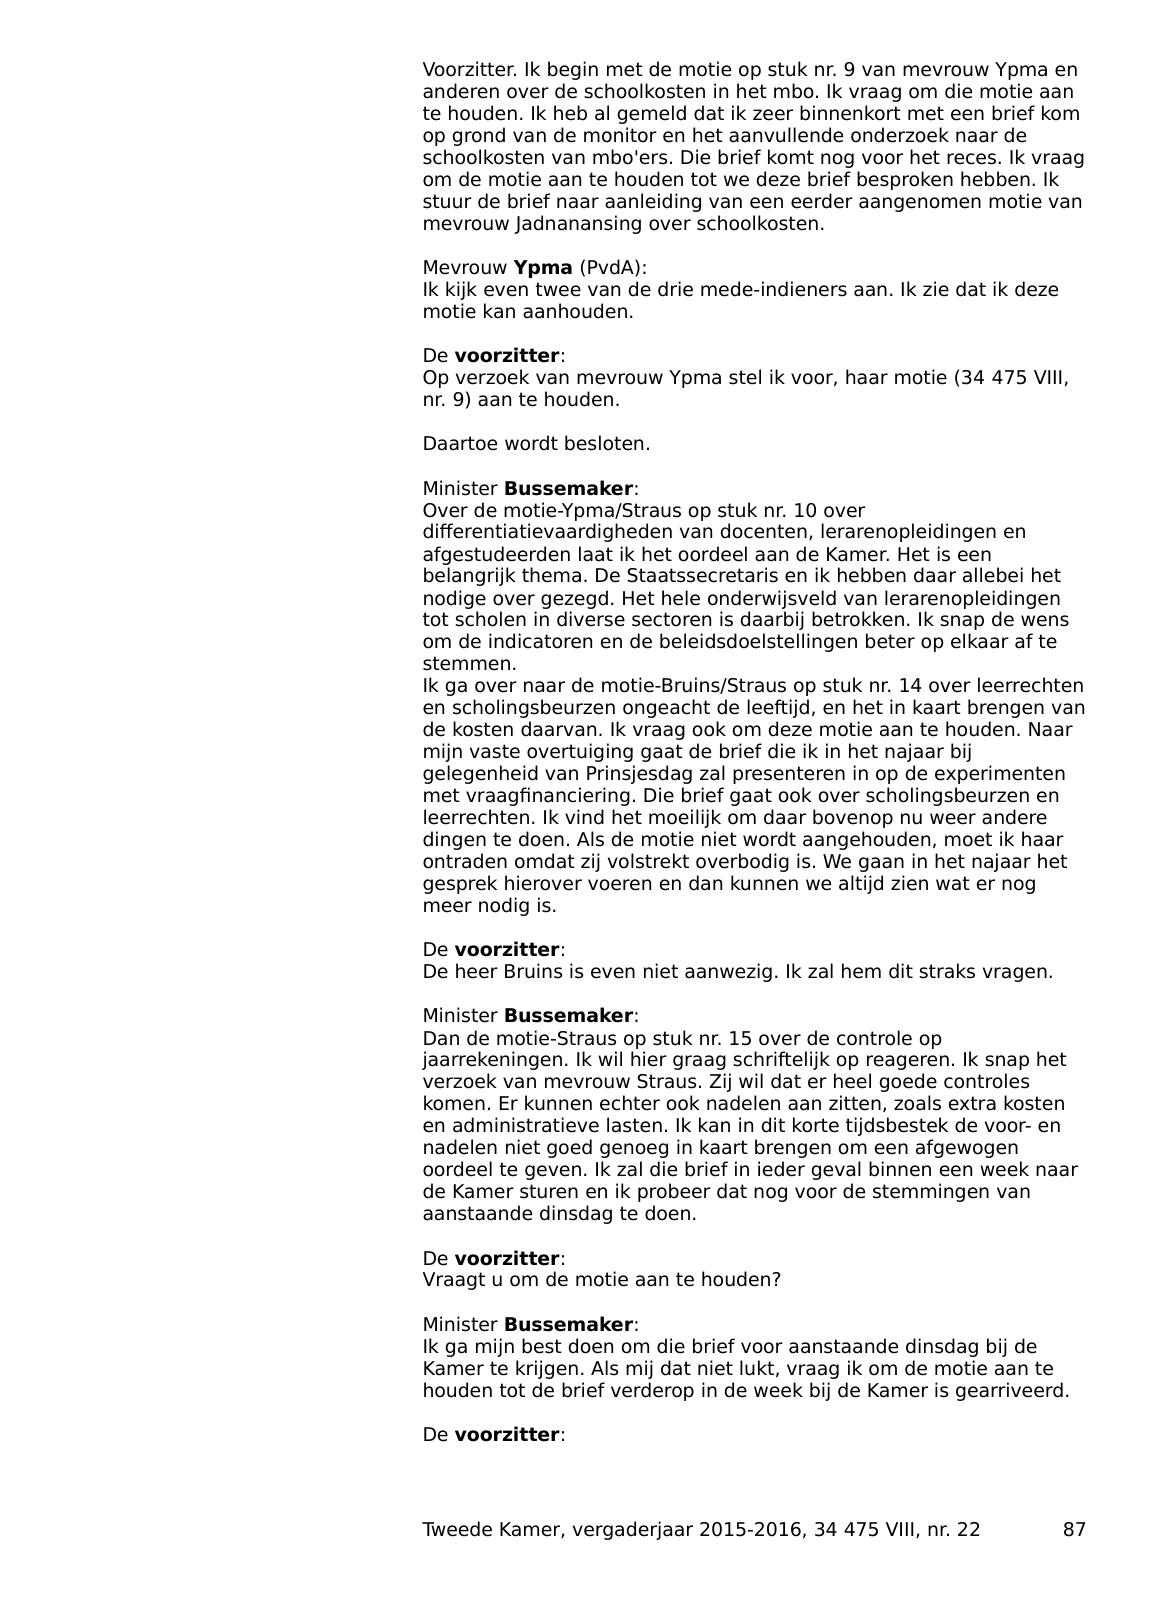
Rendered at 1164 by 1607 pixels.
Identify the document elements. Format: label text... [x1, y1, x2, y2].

text De voorzitter: [422, 939, 1087, 961]
text Op verzoek van mevrouw Ypma stel ik voor, haar motie (34 475 VIII, nr. 9) aan te houden. [422, 367, 1087, 411]
text Vraagt u om de motie aan te houden? [422, 1269, 1087, 1291]
text De heer Bruins is even niet aanwezig. Ik zal hem dit straks vragen. [422, 961, 1087, 983]
text Ik ga mijn best doen om die brief voor aanstaande dinsdag bij de Kamer te krijgen. Als mij dat niet lukt, vraag ik om de motie aan te houden tot de brief verderop in de week bij de Kamer is gearriveerd. [422, 1336, 1087, 1401]
text Voorzitter. Ik begin met de motie op stuk nr. 9 van mevrouw Ypma en anderen over de schoolkosten in het mbo. Ik vraag om die motie aan te houden. Ik heb al gemeld dat ik zeer binnenkort met een brief kom op grond van de monitor en het aanvullende onderzoek naar de schoolkosten van mbo'ers. Die brief komt nog voor het reces. Ik vraag om de motie aan te houden tot we deze brief besproken hebben. Ik stuur de brief naar aanleiding van een eerder aangenomen motie van mevrouw Jadnanansing over schoolkosten. [422, 59, 1087, 235]
text De voorzitter: [422, 1424, 1087, 1446]
text De voorzitter: [422, 345, 1087, 367]
text Minister Bussemaker: [422, 477, 1087, 499]
text Daartoe wordt besloten. [422, 433, 1087, 455]
text Minister Bussemaker: [422, 1313, 1087, 1336]
text Minister Bussemaker: [422, 1005, 1087, 1027]
text Ik ga over naar de motie-Bruins/Straus op stuk nr. 14 over leerrechten en scholingsbeurzen ongeacht de leeftijd, en het in kaart brengen van de kosten daarvan. Ik vraag ook om deze motie aan te houden. Naar mijn vaste overtuiging gaat de brief die ik in het najaar bij gelegenheid van Prinsjesdag zal presenteren in op de experimenten met vraagfinanciering. Die brief gaat ook over scholingsbeurzen en leerrechten. Ik vind het moeilijk om daar bovenop nu weer andere dingen te doen. Als de motie niet wordt aangehouden, moet ik haar ontraden omdat zij volstrekt overbodig is. We gaan in het najaar het gesprek hierover voeren en dan kunnen we altijd zien wat er nog meer nodig is. [422, 675, 1087, 917]
text Over de motie-Ypma/Straus op stuk nr. 10 over differentiatievaardigheden van docenten, lerarenopleidingen en afgestudeerden laat ik het oordeel aan de Kamer. Het is een belangrijk thema. De Staatssecretaris en ik hebben daar allebei het nodige over gezegd. Het hele onderwijsveld van lerarenopleidingen tot scholen in diverse sectoren is daarbij betrokken. Ik snap de wens om de indicatoren en de beleidsdoelstellingen beter op elkaar af te stemmen. [422, 499, 1087, 675]
text De voorzitter: [422, 1247, 1087, 1269]
text Dan de motie-Straus op stuk nr. 15 over de controle op jaarrekeningen. Ik wil hier graag schriftelijk op reageren. Ik snap het verzoek van mevrouw Straus. Zij wil dat er heel goede controles komen. Er kunnen echter ook nadelen aan zitten, zoals extra kosten en administratieve lasten. Ik kan in dit korte tijdsbestek de voor- en nadelen niet goed genoeg in kaart brengen om een afgewogen oordeel te geven. Ik zal die brief in ieder geval binnen een week naar de Kamer sturen en ik probeer dat nog voor de stemmingen van aanstaande dinsdag te doen. [422, 1027, 1087, 1225]
text Mevrouw Ypma (PvdA): [422, 257, 1087, 279]
text Ik kijk even twee van de drie mede-indieners aan. Ik zie dat ik deze motie kan aanhouden. [422, 279, 1087, 323]
